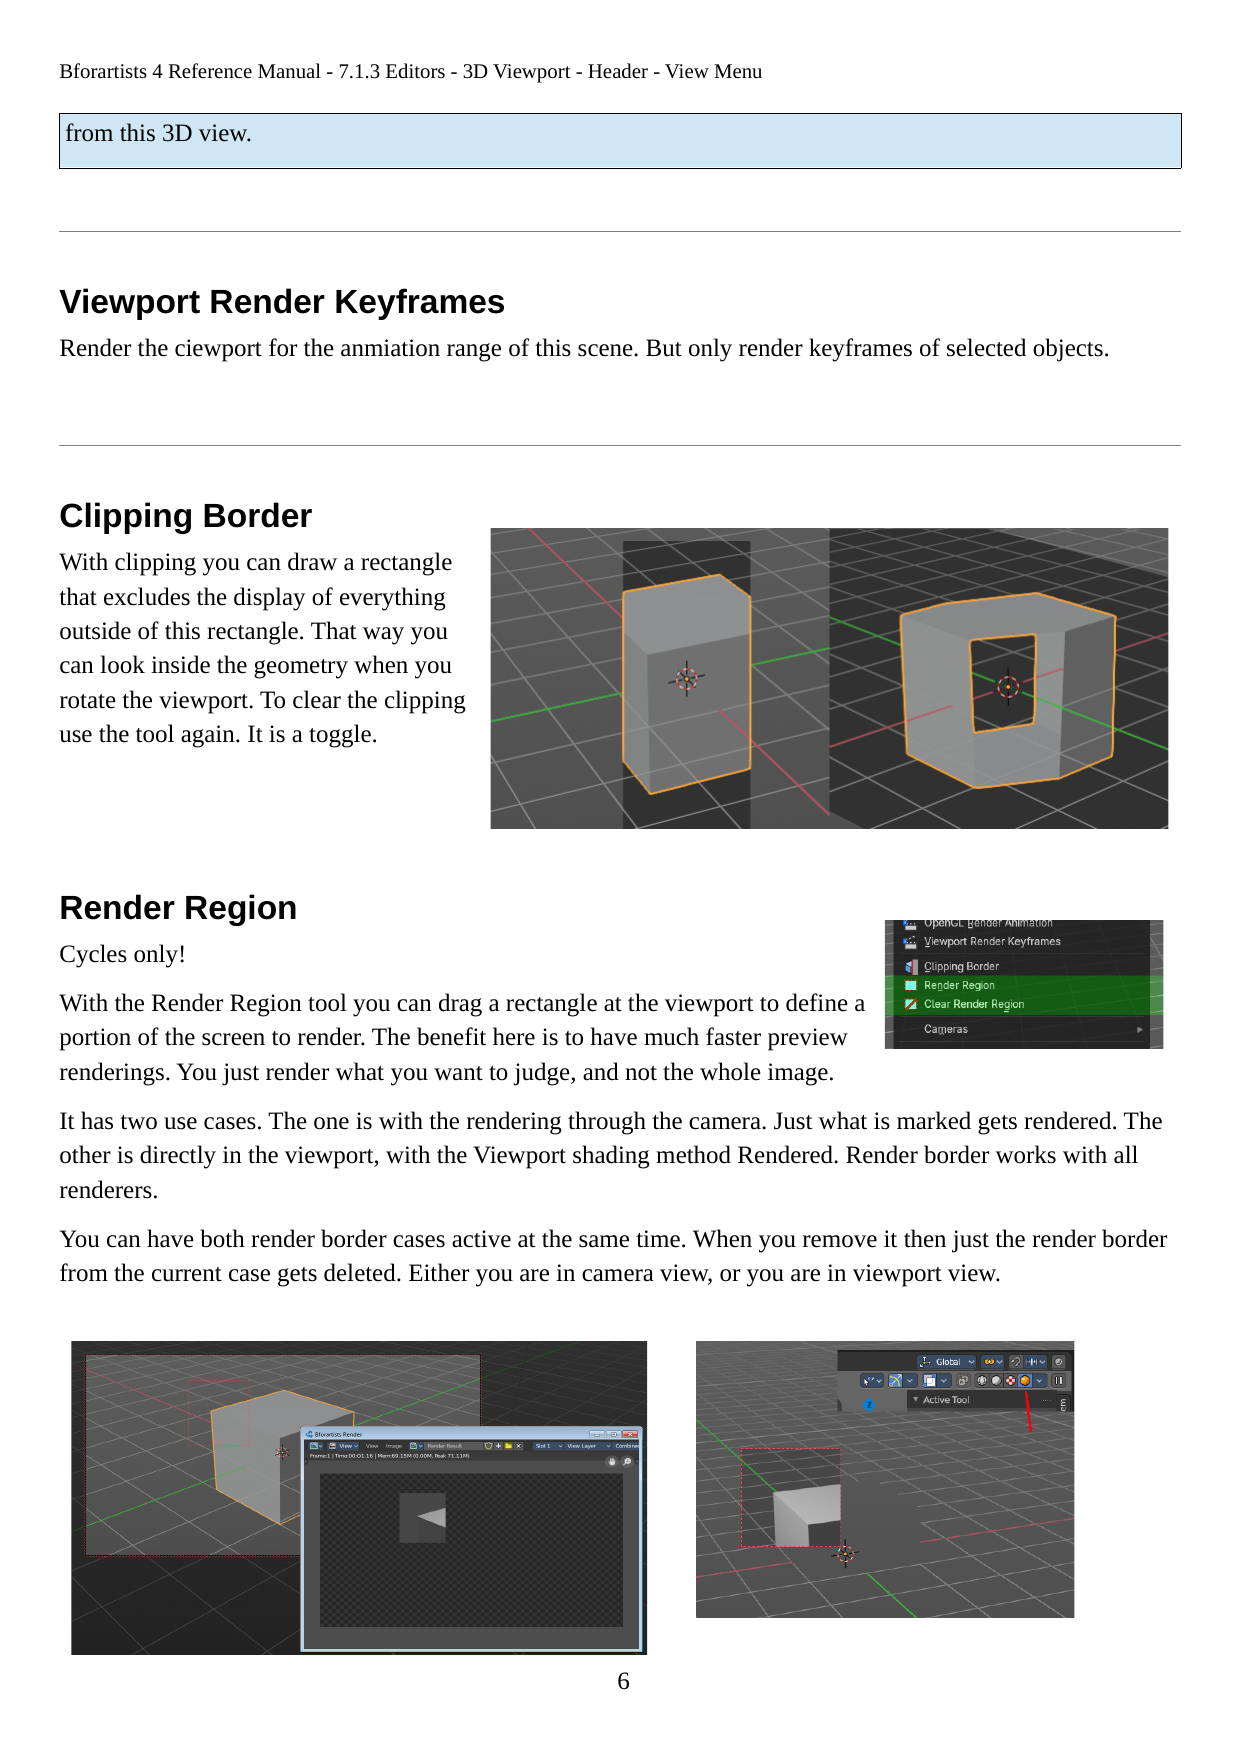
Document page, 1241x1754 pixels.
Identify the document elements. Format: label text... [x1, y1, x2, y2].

picture [884, 920, 1164, 1049]
table_cell from this 3D view. [60, 114, 1181, 167]
picture [696, 1341, 1075, 1618]
picture [71, 1341, 648, 1655]
text Cycles only! [59, 939, 884, 967]
picture [490, 528, 1169, 829]
text With the Render Region tool you can drag a rectangle at the viewport to define a portion of the screen to render. The benefit here is to have much faster preview renderings. You just render what you want to judge, and not the whole image. [59, 988, 1181, 1085]
text Render the ciewport for the anmiation range of this scene. But only render keyframes of selected objects. [59, 333, 1181, 362]
text With clipping you can draw a rectangle that excludes the display of everything outside of this rectangle. That way you can look inside the geometry when you rotate the viewport. To clear the clipping use the tool again. It is a toggle. [59, 547, 490, 748]
text It has two use cases. The one is with the rendering through the camera. Just what is marked gets rendered. The other is directly in the viewport, with the Viewport shading method Rendered. Render border works with all renderers. [59, 1106, 1181, 1203]
subtitle Clipping Border [59, 496, 1181, 534]
text You can have both render border cases active at the same time. When you remove it then just the render border from the current case gets deleted. Either you are in camera view, or you are in viewport view. [59, 1224, 1181, 1287]
subtitle Render Region [59, 887, 1181, 926]
subtitle Viewport Render Keyframes [59, 282, 1181, 320]
text [1164, 939, 1181, 967]
